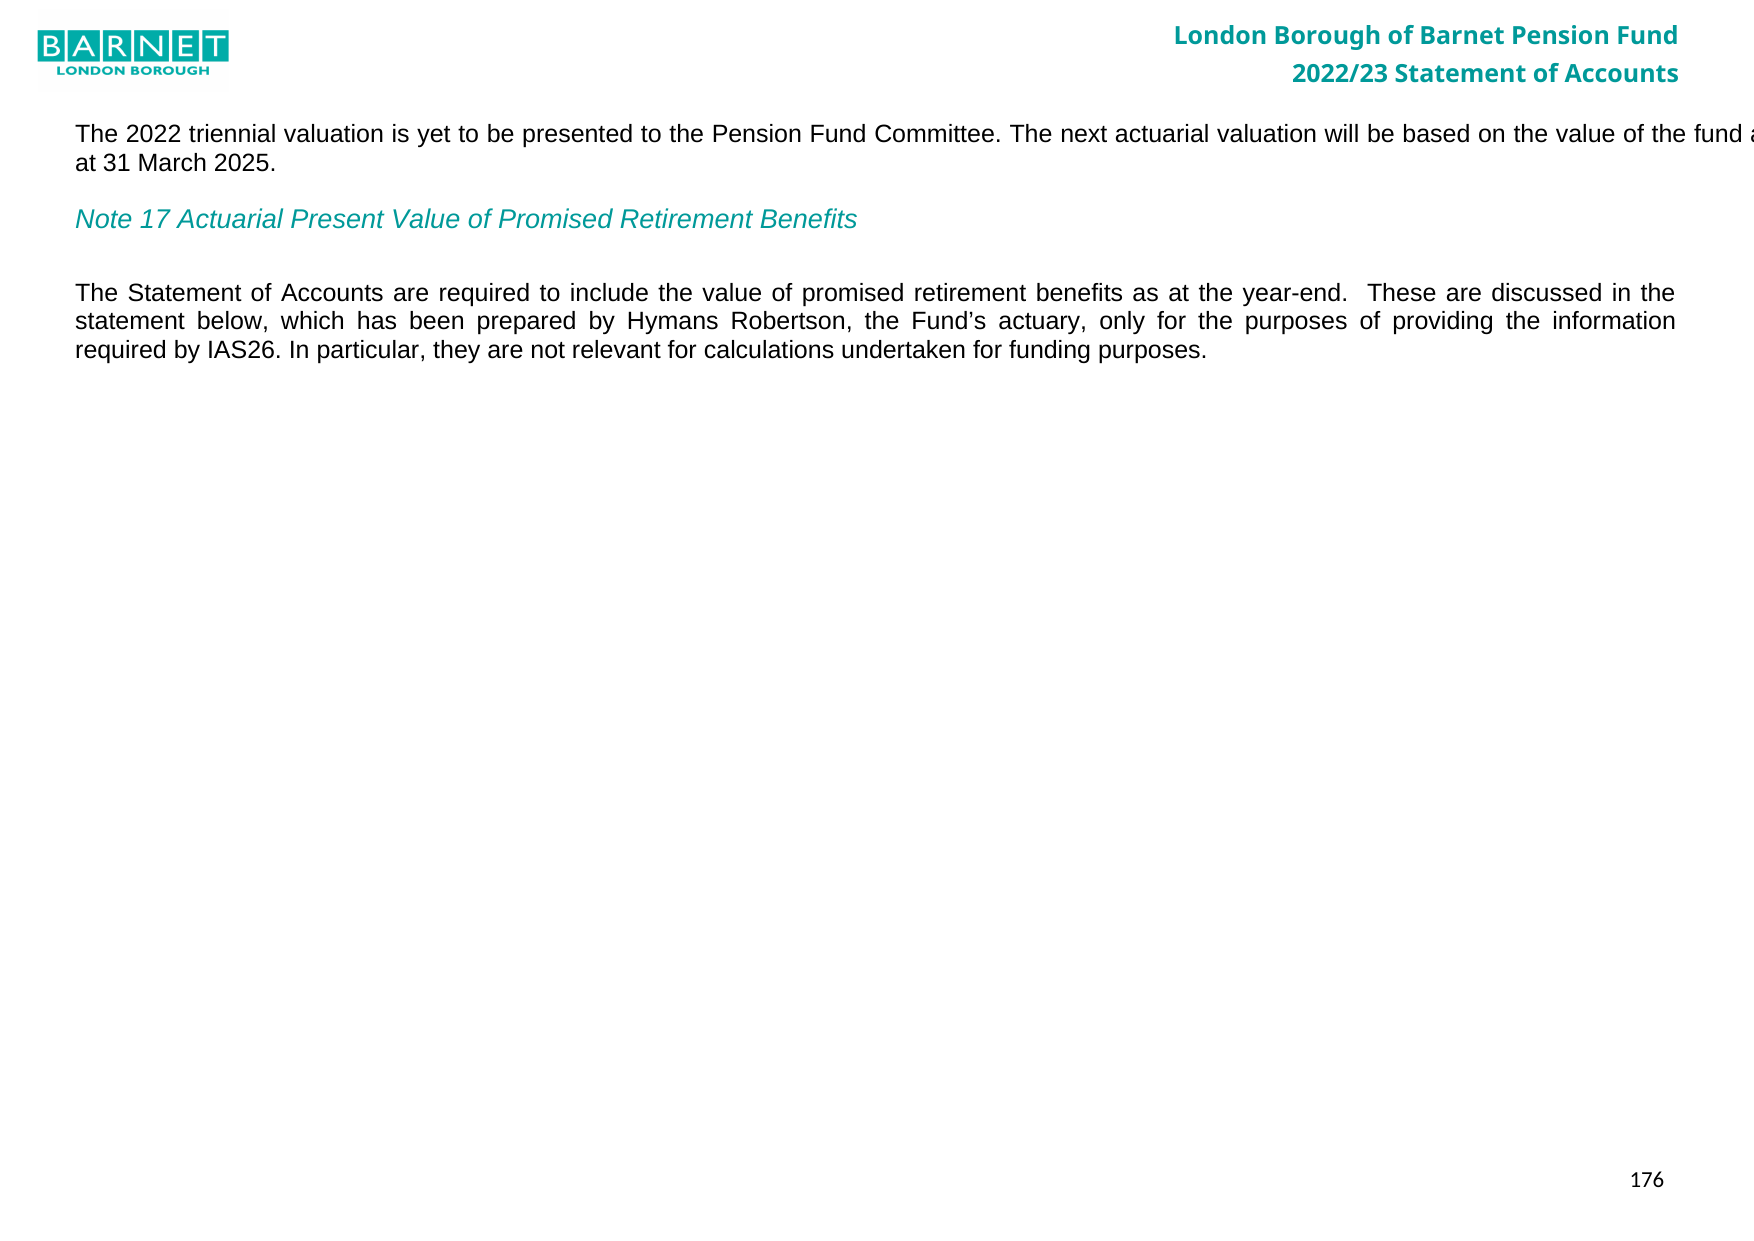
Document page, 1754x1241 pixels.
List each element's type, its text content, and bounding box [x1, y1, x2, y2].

text The 2022 triennial valuation is yet to be presented to the Pension Fund Committee. The next actuarial valuation will be based on the value of the fund as at 31 March 2025. [75, 119, 1754, 177]
subtitle Note 17 Actuarial Present Value of Promised Retirement Benefits [75, 203, 1679, 234]
text The Statement of Accounts are required to include the value of promised retirement benefits as at the year-end. These are discussed in the statement below, which has been prepared by Hymans Robertson, the Fund’s actuary, only for the purposes of providing the information required by IAS26. In particular, they are not relevant for calculations undertaken for funding purposes. [75, 278, 1679, 364]
